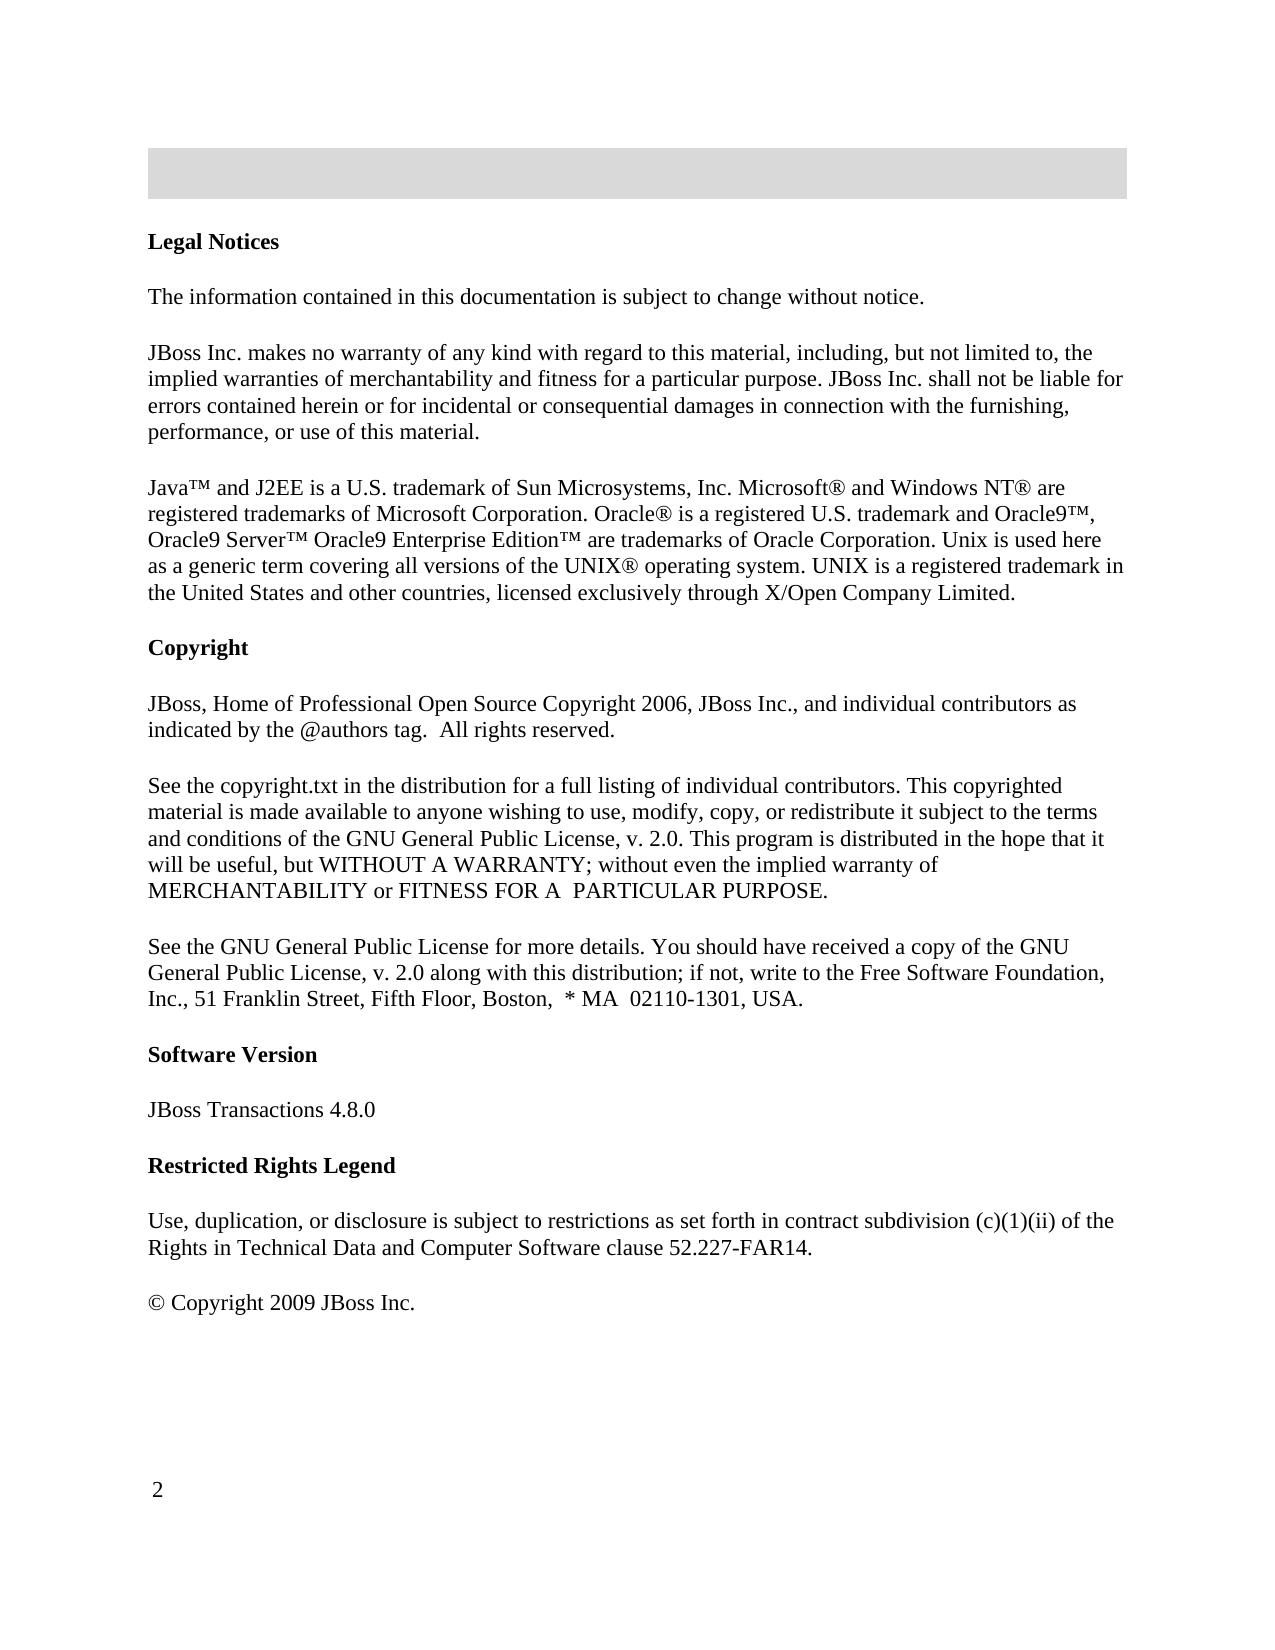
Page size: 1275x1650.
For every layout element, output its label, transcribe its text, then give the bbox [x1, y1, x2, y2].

text Copyright [148, 634, 1127, 661]
text Use, duplication, or disclosure is subject to restrictions as set forth in contract subdivision (c)(1)(ii) of the Rights in Technical Data and Computer Software clause 52.227-FAR14. [148, 1208, 1127, 1260]
text Java™ and J2EE is a U.S. trademark of Sun Microsystems, Inc. Microsoft® and Windows NT® are registered trademarks of Microsoft Corporation. Oracle® is a registered U.S. trademark and Oracle9™, Oracle9 Server™ Oracle9 Enterprise Edition™ are trademarks of Oracle Corporation. Unix is used here as a generic term covering all versions of the UNIX® operating system. UNIX is a registered trademark in the United States and other countries, licensed exclusively through X/Open Company Limited. [148, 473, 1127, 605]
text Restricted Rights Legend [148, 1152, 1127, 1178]
text © Copyright 2009 JBoss Inc. [148, 1289, 1127, 1316]
text The information contained in this documentation is subject to change without notice. [148, 283, 1127, 310]
text JBoss Inc. makes no warranty of any kind with regard to this material, including, but not limited to, the implied warranties of merchantability and fitness for a particular purpose. JBoss Inc. shall not be liable for errors contained herein or for incidental or consequential damages in connection with the furnishing, performance, or use of this material. [148, 339, 1127, 444]
text JBoss, Home of Professional Open Source Copyright 2006, JBoss Inc., and individual contributors as indicated by the @authors tag. All rights reserved. [148, 690, 1127, 743]
text See the GNU General Public License for more details. You should have received a copy of the GNU General Public License, v. 2.0 along with this distribution; if not, write to the Free Software Foundation, Inc., 51 Franklin Street, Fifth Floor, Boston, * MA 02110-1301, USA. [148, 933, 1127, 1012]
text JBoss Transactions 4.8.0 [148, 1097, 1127, 1123]
text Legal Notices [148, 228, 1127, 254]
text See the copyright.txt in the distribution for a full listing of individual contributors. This copyrighted material is made available to anyone wishing to use, modify, copy, or redistribute it subject to the terms and conditions of the GNU General Public License, v. 2.0. This program is distributed in the hope that it will be useful, but WITHOUT A WARRANTY; without even the implied warranty of MERCHANTABILITY or FITNESS FOR A PARTICULAR PURPOSE. [148, 772, 1127, 904]
text Software Version [148, 1041, 1127, 1067]
